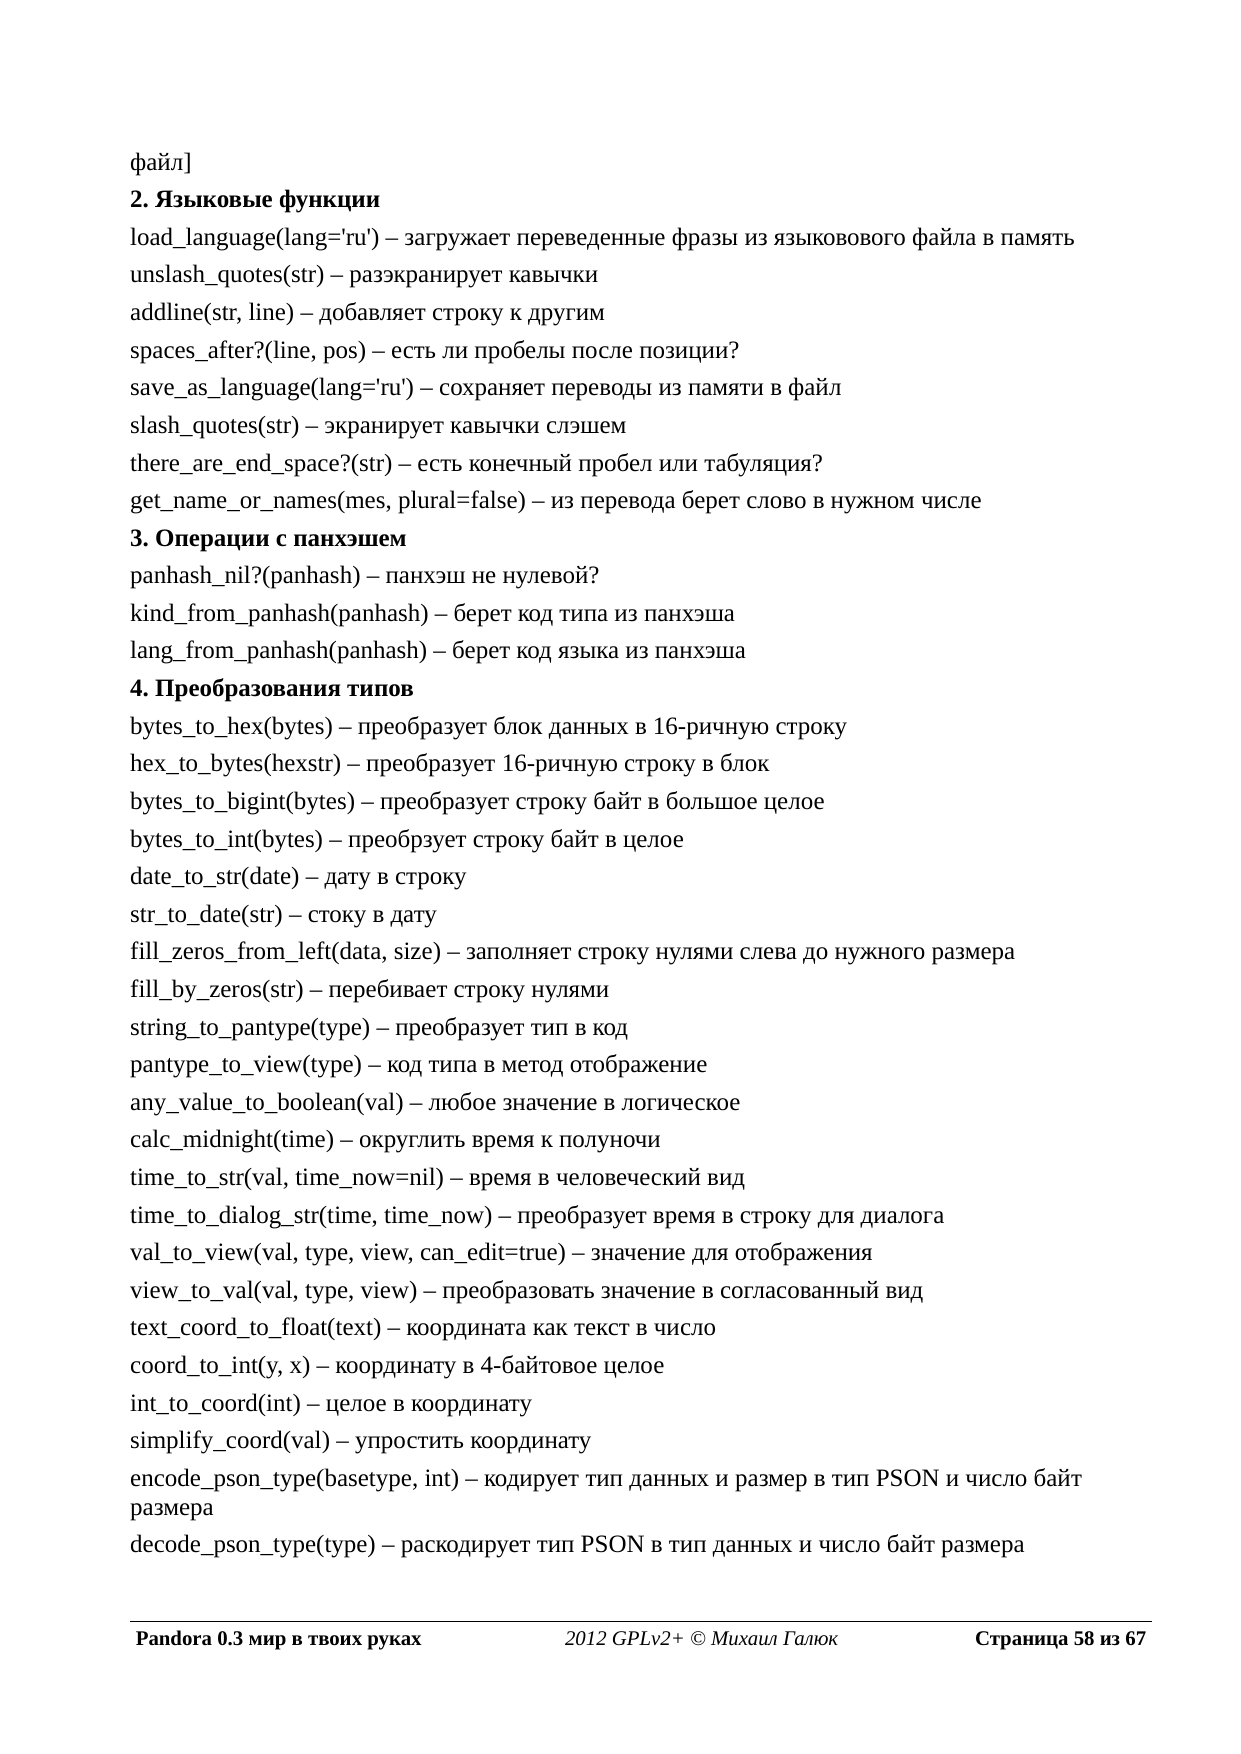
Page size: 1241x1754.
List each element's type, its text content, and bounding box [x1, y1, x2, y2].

text bytes_to_hex(bytes) – преобразует блок данных в 16-ричную строку [130, 711, 1152, 739]
text load_language(lang='ru') – загружает переведенные фразы из языковового файла в память [130, 222, 1152, 251]
text coord_to_int(y, x) – координату в 4-байтовое целое [130, 1350, 1152, 1379]
text pantype_to_view(type) – код типа в метод отображение [130, 1049, 1152, 1078]
text addline(str, line) – добавляет строку к другим [130, 297, 1152, 326]
text get_name_or_names(mes, plural=false) – из перевода берет слово в нужном числе [130, 485, 1152, 514]
text val_to_view(val, type, view, can_edit=true) – значение для отображения [130, 1237, 1152, 1266]
text 3. Операции с панхэшем [130, 523, 1152, 552]
text there_are_end_space?(str) – есть конечный пробел или табуляция? [130, 448, 1152, 476]
text hex_to_bytes(hexstr) – преобразует 16-ричную строку в блок [130, 748, 1152, 777]
text kind_from_panhash(panhash) – берет код типа из панхэша [130, 598, 1152, 627]
text calc_midnight(time) – округлить время к полуночи [130, 1124, 1152, 1153]
text 2. Языковые функции [130, 184, 1152, 213]
text save_as_language(lang='ru') – сохраняет переводы из памяти в файл [130, 372, 1152, 401]
text 4. Преобразования типов [130, 673, 1152, 702]
text str_to_date(str) – стоку в дату [130, 899, 1152, 928]
text time_to_str(val, time_now=nil) – время в человеческий вид [130, 1162, 1152, 1191]
text int_to_coord(int) – целое в координату [130, 1388, 1152, 1416]
text файл] [130, 147, 1152, 176]
text fill_zeros_from_left(data, size) – заполняет строку нулями слева до нужного размера [130, 936, 1152, 965]
text bytes_to_bigint(bytes) – преобразует строку байт в большое целое [130, 786, 1152, 815]
text any_value_to_boolean(val) – любое значение в логическое [130, 1087, 1152, 1116]
text text_coord_to_float(text) – координата как текст в число [130, 1312, 1152, 1341]
text spaces_after?(line, pos) – есть ли пробелы после позиции? [130, 335, 1152, 363]
text string_to_pantype(type) – преобразует тип в код [130, 1012, 1152, 1040]
text unslash_quotes(str) – разэкранирует кавычки [130, 259, 1152, 288]
text view_to_val(val, type, view) – преобразовать значение в согласованный вид [130, 1275, 1152, 1304]
text panhash_nil?(panhash) – панхэш не нулевой? [130, 560, 1152, 589]
text decode_pson_type(type) – раскодирует тип PSON в тип данных и число байт размера [130, 1529, 1152, 1558]
text encode_pson_type(basetype, int) – кодирует тип данных и размер в тип PSON и число байт размера [130, 1463, 1152, 1520]
text simplify_coord(val) – упростить координату [130, 1425, 1152, 1454]
text fill_by_zeros(str) – перебивает строку нулями [130, 974, 1152, 1003]
text time_to_dialog_str(time, time_now) – преобразует время в строку для диалога [130, 1200, 1152, 1228]
text slash_quotes(str) – экранирует кавычки слэшем [130, 410, 1152, 439]
text date_to_str(date) – дату в строку [130, 861, 1152, 890]
text lang_from_panhash(panhash) – берет код языка из панхэша [130, 636, 1152, 664]
text bytes_to_int(bytes) – преобрзует строку байт в целое [130, 824, 1152, 852]
